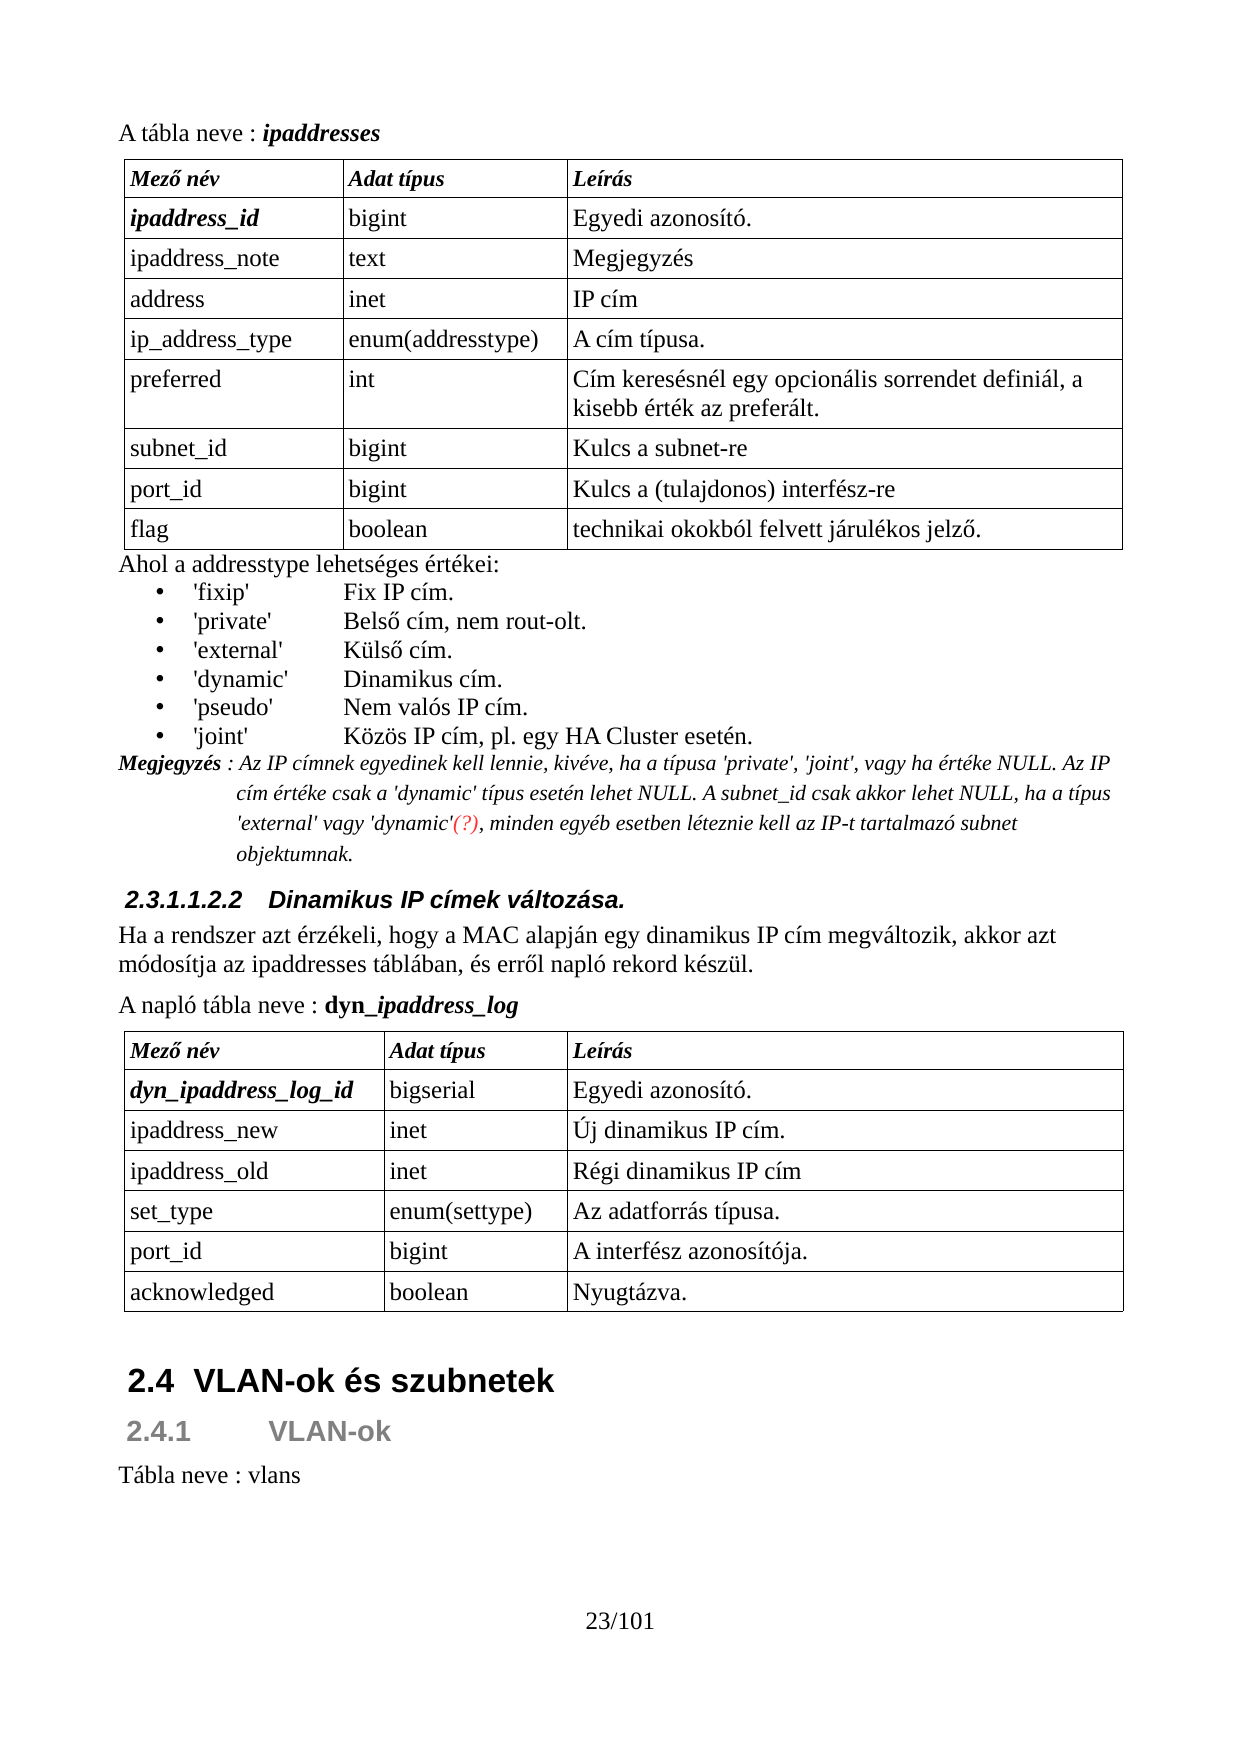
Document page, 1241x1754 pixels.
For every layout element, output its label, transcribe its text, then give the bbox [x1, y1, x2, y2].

table_cell IP cím [568, 279, 1122, 318]
table_cell flag [125, 509, 343, 548]
subtitle Dinamikus IP címek változása. [118, 885, 1122, 914]
table_cell bigint [385, 1232, 567, 1271]
text Ha a rendszer azt érzékeli, hogy a MAC alapján egy dinamikus IP cím megváltozik, akkor azt módosítja az ipaddresses táblában, és erről napló rekord készül. [118, 920, 1122, 978]
table_cell preferred [125, 360, 343, 428]
table_cell address [125, 279, 343, 318]
table_header Leírás [568, 1032, 1123, 1069]
table_cell inet [385, 1151, 567, 1190]
table_cell set_type [125, 1191, 384, 1231]
table_cell int [344, 360, 567, 428]
table_cell enum(addresstype) [344, 319, 567, 358]
table_cell Új dinamikus IP cím. [568, 1111, 1123, 1150]
table_cell Kulcs a subnet-re [568, 429, 1122, 468]
subtitle VLAN-ok és szubnetek [118, 1361, 1122, 1399]
table_cell dyn_ipaddress_log_id [125, 1070, 384, 1109]
list 'fixip' Fix IP cím. [156, 577, 1122, 606]
text Ahol a addresstype lehetséges értékei: [118, 549, 1122, 577]
table_cell port_id [125, 1232, 384, 1271]
text Megjegyzés : Az IP címnek egyedinek kell lennie, kivéve, ha a típusa 'private', 'joint', vagy ha értéke NULL. Az IP cím értéke csak a 'dynamic' típus esetén lehet NULL. A subnet_id csak akkor lehet NULL, ha a típus 'external' vagy 'dynamic'(?), minden egyéb esetben léteznie kell az IP-t tartalmazó subnet objektumnak. [118, 750, 1122, 866]
text Tábla neve : vlans [118, 1460, 1122, 1489]
table_header Mező név [125, 1032, 384, 1069]
table_cell Régi dinamikus IP cím [568, 1151, 1123, 1190]
table_cell technikai okokból felvett járulékos jelző. [568, 509, 1122, 548]
table_cell inet [385, 1111, 567, 1150]
table_cell A interfész azonosítója. [568, 1232, 1123, 1271]
table_cell Nyugtázva. [568, 1272, 1123, 1311]
table_cell Az adatforrás típusa. [568, 1191, 1123, 1231]
table_cell ipaddress_note [125, 239, 343, 278]
table_cell boolean [385, 1272, 567, 1311]
table_cell Cím keresésnél egy opcionális sorrendet definiál, a kisebb érték az preferált. [568, 360, 1122, 428]
table_cell enum(settype) [385, 1191, 567, 1231]
table_cell subnet_id [125, 429, 343, 468]
table_cell Egyedi azonosító. [568, 198, 1122, 238]
list 'external' Külső cím. [156, 635, 1122, 664]
table_cell ipaddress_old [125, 1151, 384, 1190]
table_cell bigint [344, 429, 567, 468]
table_cell Megjegyzés [568, 239, 1122, 278]
subtitle VLAN-ok [118, 1414, 1122, 1448]
table_cell acknowledged [125, 1272, 384, 1311]
table_cell port_id [125, 469, 343, 508]
table_cell boolean [344, 509, 567, 548]
table_cell ipaddress_id [125, 198, 343, 238]
table_cell Egyedi azonosító. [568, 1070, 1123, 1109]
table_cell Kulcs a (tulajdonos) interfész-re [568, 469, 1122, 508]
table_cell bigint [344, 469, 567, 508]
list 'joint' Közös IP cím, pl. egy HA Cluster esetén. [156, 721, 1122, 750]
table_cell ipaddress_new [125, 1111, 384, 1150]
table_cell A cím típusa. [568, 319, 1122, 358]
table_header Leírás [568, 160, 1122, 197]
list 'dynamic' Dinamikus cím. [156, 664, 1122, 692]
table_cell bigint [344, 198, 567, 238]
text A tábla neve : ipaddresses [118, 118, 1122, 147]
table_cell ip_address_type [125, 319, 343, 358]
table_cell bigserial [385, 1070, 567, 1109]
table_header Mező név [125, 160, 343, 197]
list 'pseudo' Nem valós IP cím. [156, 692, 1122, 721]
table_header Adat típus [344, 160, 567, 197]
table_cell inet [344, 279, 567, 318]
text A napló tábla neve : dyn_ipaddress_log [118, 990, 1122, 1019]
table_header Adat típus [385, 1032, 567, 1069]
table_cell text [344, 239, 567, 278]
list 'private' Belső cím, nem rout-olt. [156, 606, 1122, 635]
